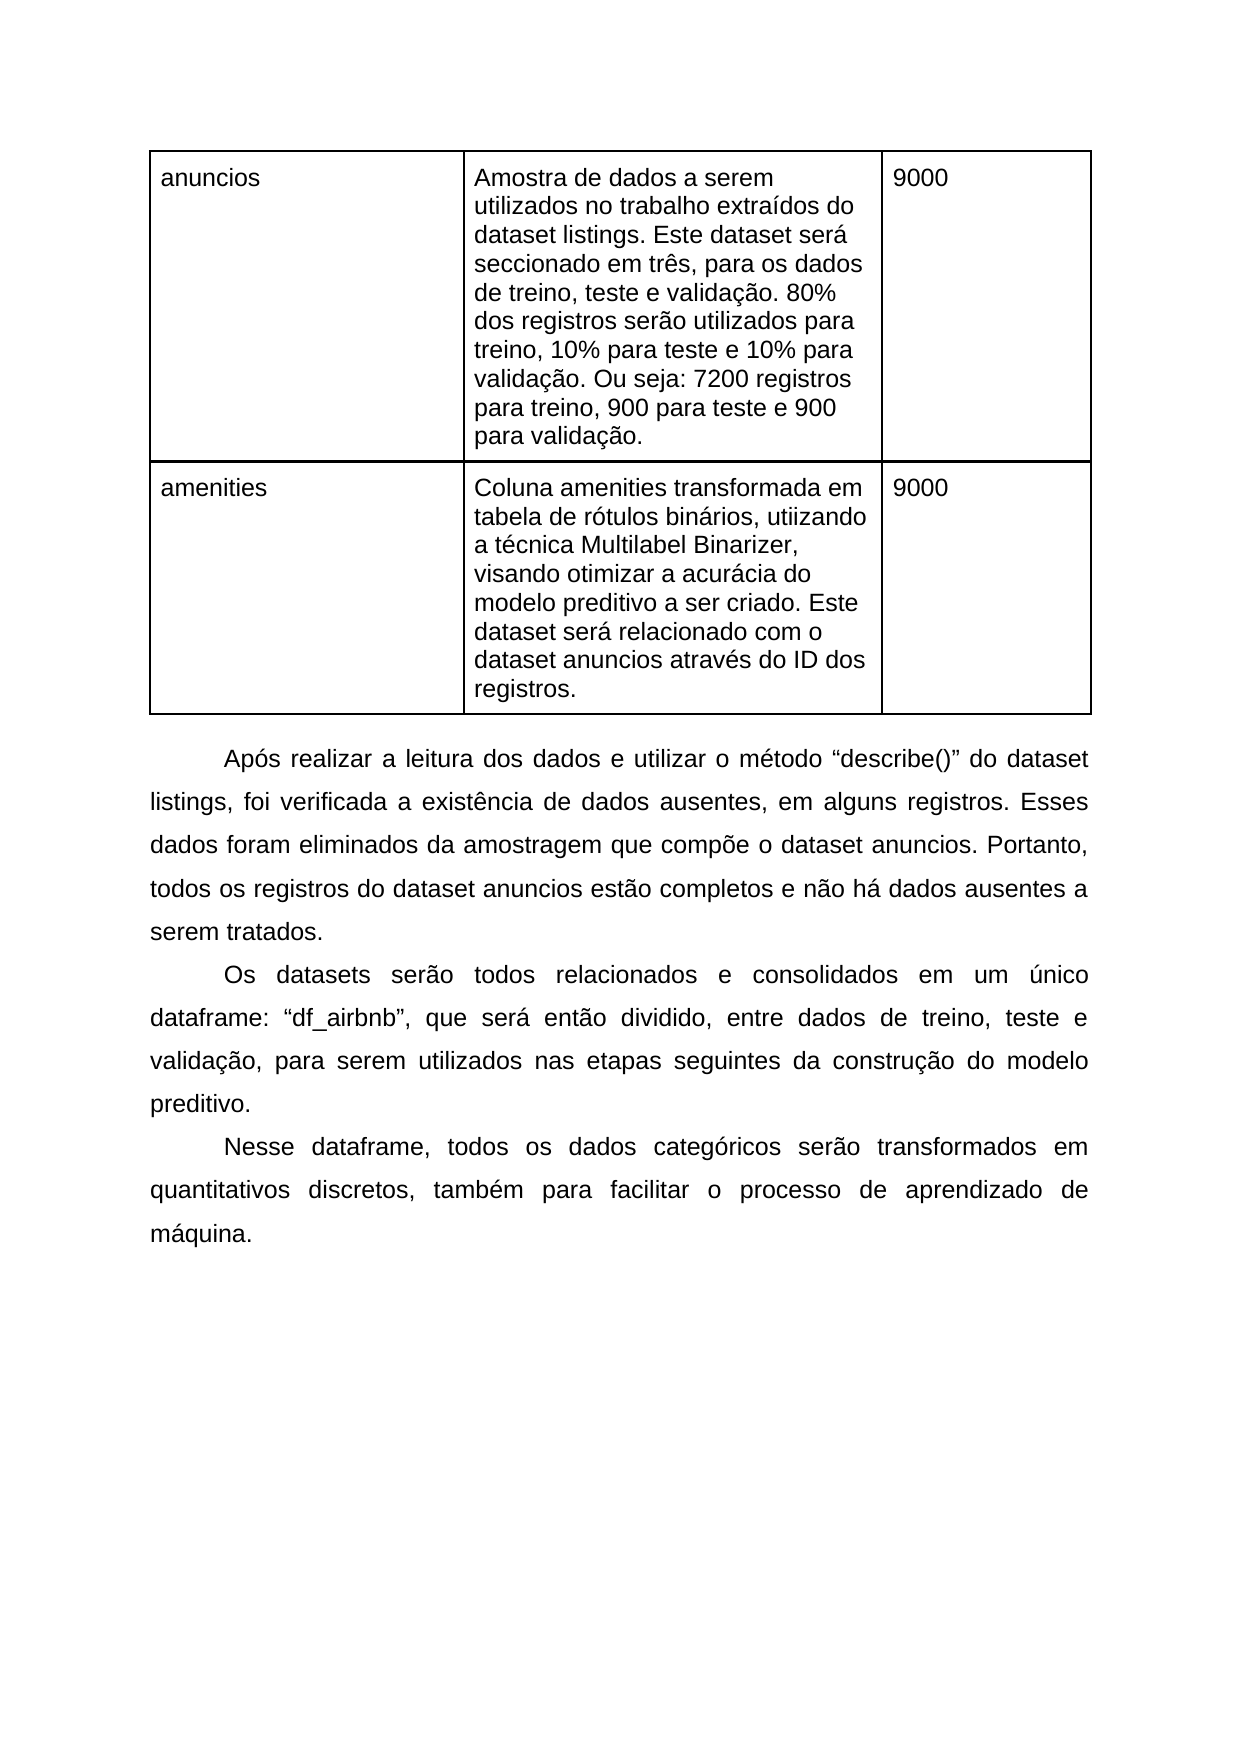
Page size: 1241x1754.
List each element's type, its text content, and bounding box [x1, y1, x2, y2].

text Após realizar a leitura dos dados e utilizar o método “describe()” do dataset listings, foi verificada a existência de dados ausentes, em alguns registros. Esses dados foram eliminados da amostragem que compõe o dataset anuncios. Portanto, todos os registros do dataset anuncios estão completos e não há dados ausentes a serem tratados. [150, 744, 1090, 945]
table_cell Amostra de dados a serem utilizados no trabalho extraídos do dataset listings. Este dataset será seccionado em três, para os dados de treino, teste e validação. 80% dos registros serão utilizados para treino, 10% para teste e 10% para validação. Ou seja: 7200 registros para treino, 900 para teste e 900 para validação. [465, 152, 881, 460]
table_cell 9000 [883, 152, 1090, 460]
text Nesse dataframe, todos os dados categóricos serão transformados em quantitativos discretos, também para facilitar o processo de aprendizado de máquina. [150, 1132, 1090, 1247]
table_cell 9000 [883, 463, 1090, 713]
table_cell amenities [151, 463, 463, 713]
table_cell anuncios [151, 152, 463, 460]
table_cell Coluna amenities transformada em tabela de rótulos binários, utiizando a técnica Multilabel Binarizer, visando otimizar a acurácia do modelo preditivo a ser criado. Este dataset será relacionado com o dataset anuncios através do ID dos registros. [465, 463, 881, 713]
text Os datasets serão todos relacionados e consolidados em um único dataframe: “df_airbnb”, que será então dividido, entre dados de treino, teste e validação, para serem utilizados nas etapas seguintes da construção do modelo preditivo. [150, 960, 1090, 1118]
